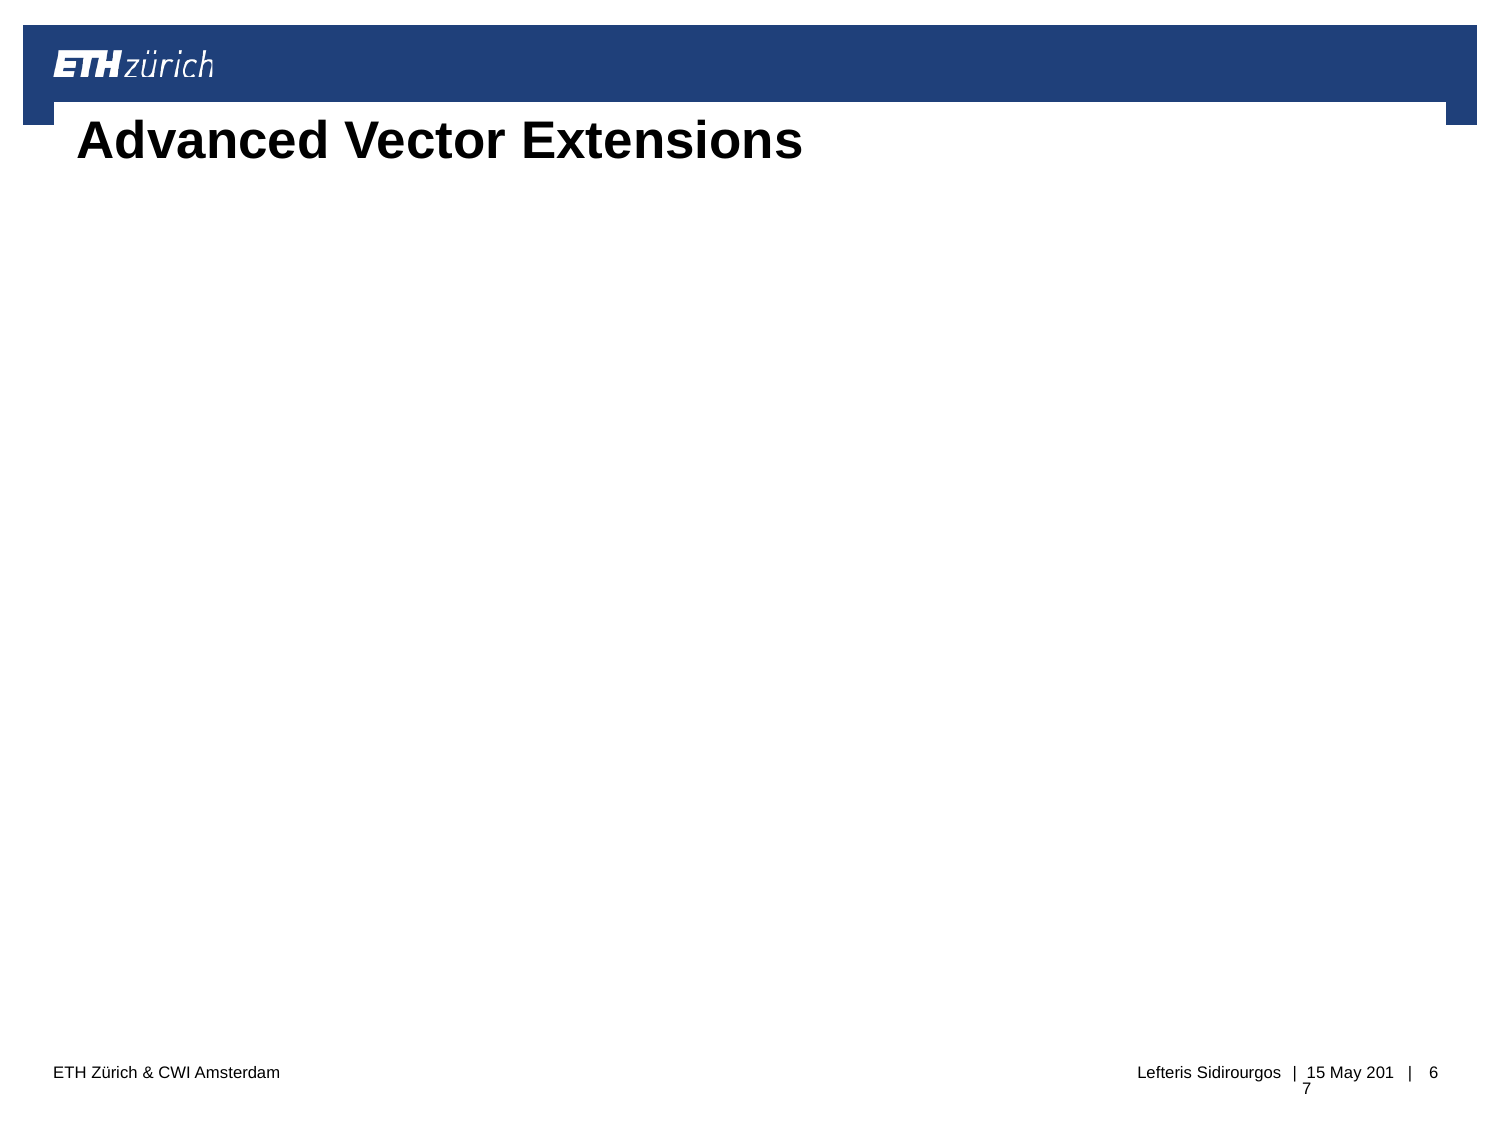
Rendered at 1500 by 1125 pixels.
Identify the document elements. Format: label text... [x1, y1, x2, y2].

title Advanced Vector Extensions [53, 101, 1447, 262]
